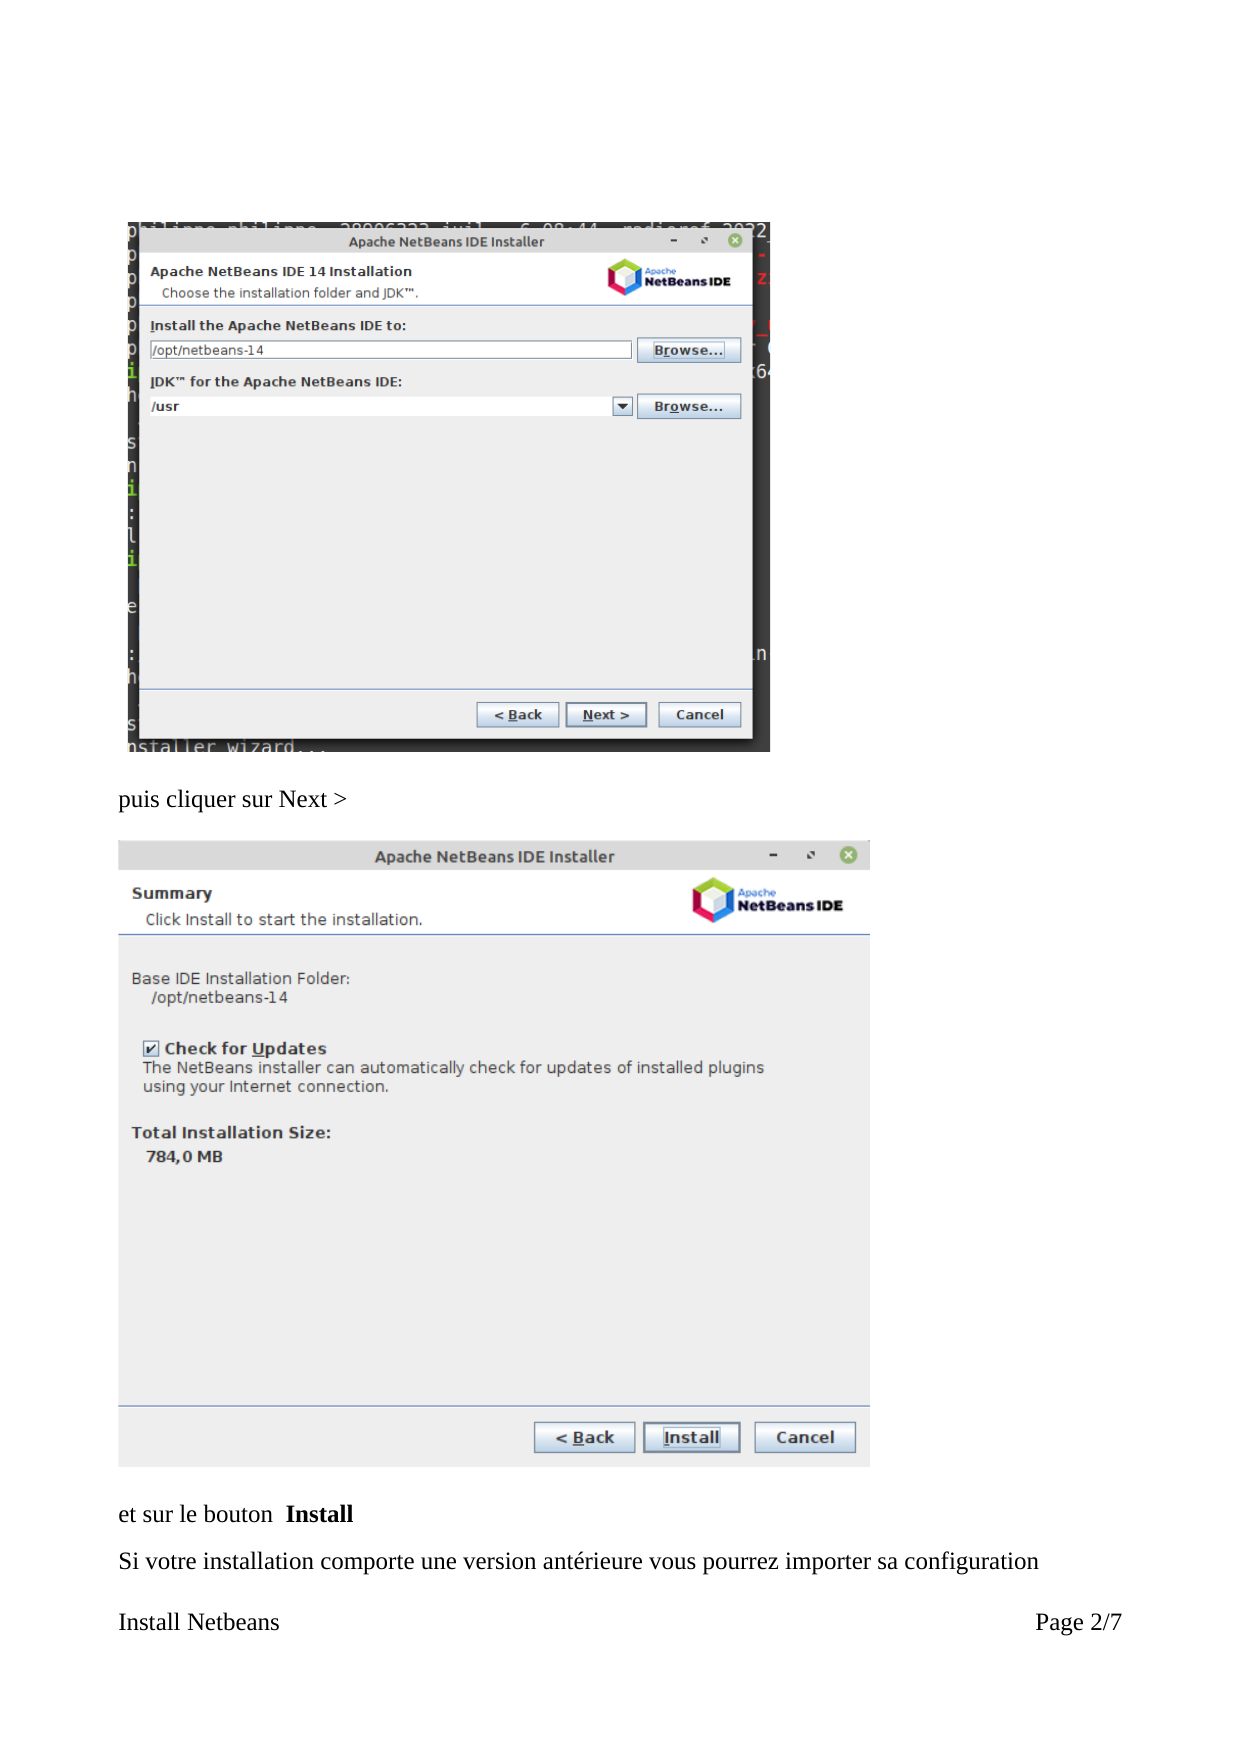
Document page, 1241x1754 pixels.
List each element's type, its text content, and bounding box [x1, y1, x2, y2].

text et sur le bouton Install [118, 1499, 1122, 1527]
picture [127, 222, 771, 752]
text puis cliquer sur Next > [118, 784, 1122, 813]
text Si votre installation comporte une version antérieure vous pourrez importer sa configuration [118, 1546, 1122, 1575]
picture [118, 840, 870, 1467]
